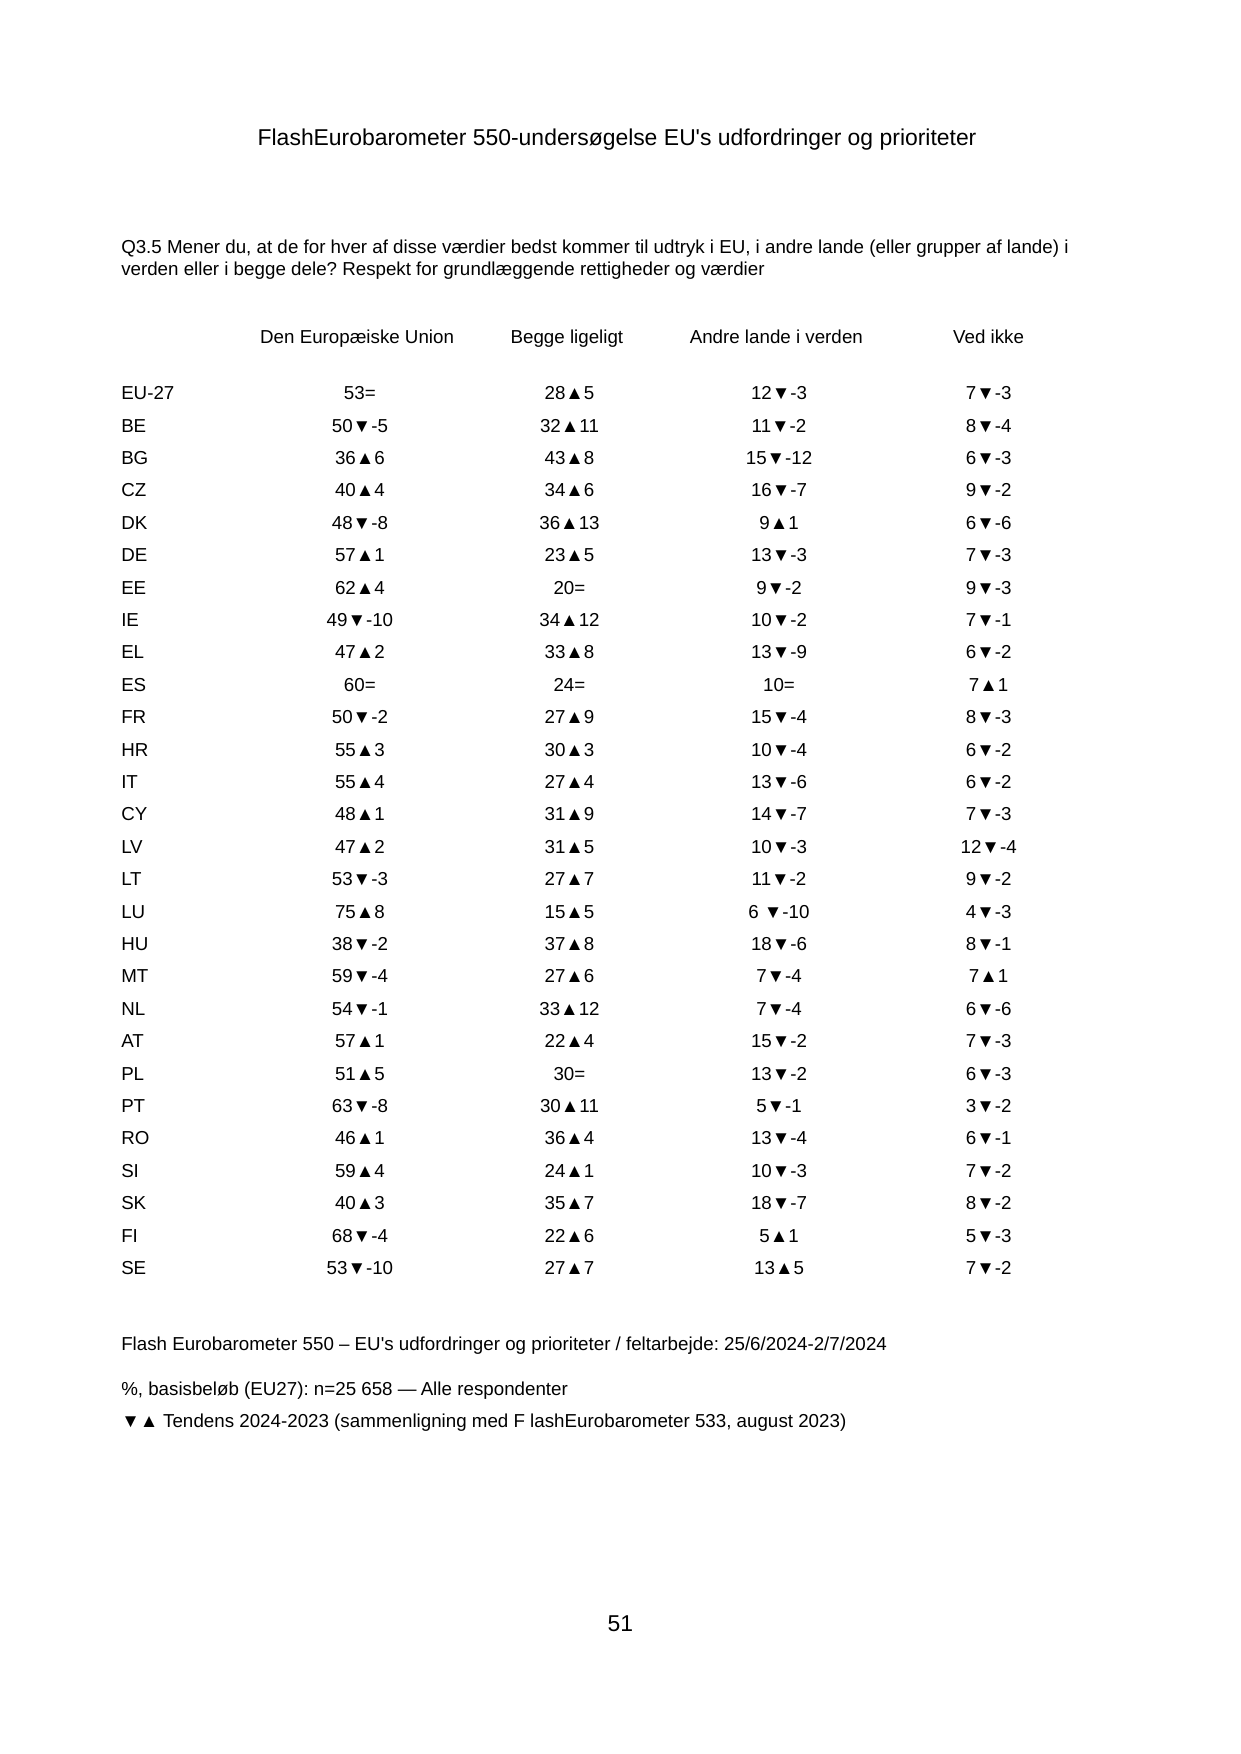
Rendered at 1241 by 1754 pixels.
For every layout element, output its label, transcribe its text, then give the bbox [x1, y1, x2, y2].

table_cell [186, 1284, 255, 1316]
table_cell [186, 571, 255, 603]
table_cell RO [118, 1122, 186, 1154]
table_cell [186, 992, 255, 1024]
table_cell [186, 1187, 255, 1219]
table_cell [118, 1284, 186, 1316]
table_cell 6▼-3 [884, 441, 1093, 474]
table_cell 32▲11 [464, 409, 674, 441]
table_cell 30= [464, 1057, 674, 1089]
table_cell 48▼-8 [255, 506, 464, 539]
table_cell EL [118, 636, 186, 668]
table_cell 10▼-3 [674, 830, 883, 863]
table_cell 9▼-3 [884, 571, 1093, 603]
table_cell 15▼-2 [674, 1025, 883, 1057]
table_cell [186, 1025, 255, 1057]
table_cell 47▲2 [255, 830, 464, 863]
table_cell [186, 1219, 255, 1251]
table_cell 8▼-3 [884, 701, 1093, 733]
table_cell 13▼-3 [674, 539, 883, 571]
table_cell [186, 863, 255, 895]
table_cell EU-27 [118, 377, 186, 409]
table_cell 7▼-2 [884, 1154, 1093, 1187]
table_cell LU [118, 895, 186, 927]
table_cell 23▲5 [464, 539, 674, 571]
table_cell 7▲1 [884, 960, 1093, 992]
table_cell 6▼-3 [884, 1057, 1093, 1089]
table_cell 7▲1 [884, 668, 1093, 701]
table_cell [186, 668, 255, 701]
table_cell 13▼-6 [674, 765, 883, 798]
table_cell Begge ligeligt [464, 298, 674, 377]
table_cell [186, 1089, 255, 1122]
table_cell 37▲8 [464, 928, 674, 960]
table_cell DK [118, 506, 186, 539]
table_cell 7▼-4 [674, 960, 883, 992]
table_cell 30▲11 [464, 1089, 674, 1122]
table_cell BE [118, 409, 186, 441]
table_cell [674, 1284, 883, 1316]
table_cell 54▼-1 [255, 992, 464, 1024]
table_cell HU [118, 928, 186, 960]
table_cell [186, 733, 255, 765]
table_cell 57▲1 [255, 1025, 464, 1057]
table_cell 31▲9 [464, 798, 674, 830]
table_cell DE [118, 539, 186, 571]
table_cell 53▼-3 [255, 863, 464, 895]
table_cell 55▲3 [255, 733, 464, 765]
table_cell [186, 895, 255, 927]
table_cell 47▲2 [255, 636, 464, 668]
table_cell 5▼-3 [884, 1219, 1093, 1251]
table_cell [186, 1154, 255, 1187]
table_cell 59▼-4 [255, 960, 464, 992]
table_cell CY [118, 798, 186, 830]
table_cell 22▲6 [464, 1219, 674, 1251]
table_cell 8▼-2 [884, 1187, 1093, 1219]
table_cell 13▼-9 [674, 636, 883, 668]
table_cell 27▲7 [464, 1251, 674, 1284]
table_cell AT [118, 1025, 186, 1057]
table_cell 6▼-6 [884, 506, 1093, 539]
table_cell 15▲5 [464, 895, 674, 927]
table_cell FR [118, 701, 186, 733]
table_cell 7▼-3 [884, 377, 1093, 409]
table_cell 38▼-2 [255, 928, 464, 960]
table_cell 5▼-1 [674, 1089, 883, 1122]
table_cell 33▲12 [464, 992, 674, 1024]
table_cell IT [118, 765, 186, 798]
table_cell SI [118, 1154, 186, 1187]
table_cell 14▼-7 [674, 798, 883, 830]
table_cell LT [118, 863, 186, 895]
table_cell 31▲5 [464, 830, 674, 863]
table_cell 15▼-4 [674, 701, 883, 733]
table_cell BG [118, 441, 186, 474]
table_cell 9▼-2 [884, 474, 1093, 506]
table_cell ES [118, 668, 186, 701]
table_cell 48▲1 [255, 798, 464, 830]
table_cell 3▼-2 [884, 1089, 1093, 1122]
table_cell 63▼-8 [255, 1089, 464, 1122]
table_cell 4▼-3 [884, 895, 1093, 927]
table_cell IE [118, 604, 186, 636]
table_cell 27▲7 [464, 863, 674, 895]
table_cell 12▼-3 [674, 377, 883, 409]
table_cell 5▲1 [674, 1219, 883, 1251]
table_cell [186, 506, 255, 539]
table_cell [186, 377, 255, 409]
table_cell 12▼-4 [884, 830, 1093, 863]
table_cell [186, 298, 255, 377]
table_cell 27▲4 [464, 765, 674, 798]
table_cell PL [118, 1057, 186, 1089]
table_cell [186, 798, 255, 830]
table_cell 7▼-3 [884, 1025, 1093, 1057]
table_cell 7▼-3 [884, 539, 1093, 571]
table_cell [186, 701, 255, 733]
table_cell LV [118, 830, 186, 863]
table_cell 30▲3 [464, 733, 674, 765]
table_cell 22▲4 [464, 1025, 674, 1057]
table_cell [186, 830, 255, 863]
table_cell 33▲8 [464, 636, 674, 668]
table_cell [464, 1284, 674, 1316]
table_cell MT [118, 960, 186, 992]
table_cell 11▼-2 [674, 863, 883, 895]
table_cell 40▲3 [255, 1187, 464, 1219]
table_cell 6▼-2 [884, 636, 1093, 668]
table_cell 6▼-6 [884, 992, 1093, 1024]
table_cell [186, 928, 255, 960]
table_cell [186, 1122, 255, 1154]
table_cell 27▲6 [464, 960, 674, 992]
table_cell NL [118, 992, 186, 1024]
table_cell [186, 636, 255, 668]
table_cell 10▼-3 [674, 1154, 883, 1187]
table_cell [186, 539, 255, 571]
table_cell 7▼-1 [884, 604, 1093, 636]
table_cell Flash Eurobarometer 550 – EU's udfordringer og prioriteter / feltarbejde: 25/6/2024-2/7/2024 [118, 1316, 1093, 1372]
table_cell 8▼-4 [884, 409, 1093, 441]
table_cell SK [118, 1187, 186, 1219]
table_cell [186, 960, 255, 992]
table_cell 60= [255, 668, 464, 701]
table_cell 10= [674, 668, 883, 701]
table_cell %, basisbeløb (EU27): n=25 658 — Alle respondenter [118, 1372, 1093, 1404]
table_cell PT [118, 1089, 186, 1122]
table_cell 8▼-1 [884, 928, 1093, 960]
table_cell 20= [464, 571, 674, 603]
table_cell [186, 474, 255, 506]
table_cell 51▲5 [255, 1057, 464, 1089]
table_cell [186, 1057, 255, 1089]
table_cell 24▲1 [464, 1154, 674, 1187]
table_cell 13▼-4 [674, 1122, 883, 1154]
table_cell 13▲5 [674, 1251, 883, 1284]
table_cell Den Europæiske Union [255, 298, 464, 377]
table_cell [255, 1284, 464, 1316]
table_cell 36▲4 [464, 1122, 674, 1154]
table_cell EE [118, 571, 186, 603]
table_cell [186, 409, 255, 441]
table_cell 10▼-4 [674, 733, 883, 765]
table_cell 55▲4 [255, 765, 464, 798]
table_cell 50▼-2 [255, 701, 464, 733]
table_cell 9▲1 [674, 506, 883, 539]
table_cell SE [118, 1251, 186, 1284]
table_cell 7▼-2 [884, 1251, 1093, 1284]
table_cell 46▲1 [255, 1122, 464, 1154]
table_cell 15▼-12 [674, 441, 883, 474]
table_cell 24= [464, 668, 674, 701]
table_cell 7▼-4 [674, 992, 883, 1024]
table_cell 6▼-2 [884, 733, 1093, 765]
table_cell 28▲5 [464, 377, 674, 409]
table_cell 59▲4 [255, 1154, 464, 1187]
table_cell HR [118, 733, 186, 765]
table_cell 53= [255, 377, 464, 409]
table_cell 34▲6 [464, 474, 674, 506]
table_cell 49▼-10 [255, 604, 464, 636]
table_cell 7▼-3 [884, 798, 1093, 830]
table_cell 43▲8 [464, 441, 674, 474]
table_cell [186, 1251, 255, 1284]
table_cell [186, 604, 255, 636]
table_cell ▼▲ Tendens 2024-2023 (sammenligning med F lashEurobarometer 533, august 2023) [118, 1404, 1093, 1437]
table_cell [118, 298, 186, 377]
table_cell [186, 441, 255, 474]
table_cell 18▼-6 [674, 928, 883, 960]
table_cell 57▲1 [255, 539, 464, 571]
table_cell 68▼-4 [255, 1219, 464, 1251]
table_cell 10▼-2 [674, 604, 883, 636]
table_header Q3.5 Mener du, at de for hver af disse værdier bedst kommer til udtryk i EU, i andre lande (eller grupper af lande) i verden eller i begge dele? Respekt for grundlæggende rettigheder og værdier [118, 218, 1093, 297]
table_cell [884, 1284, 1093, 1316]
table_cell 62▲4 [255, 571, 464, 603]
table_cell FI [118, 1219, 186, 1251]
table_cell 53▼-10 [255, 1251, 464, 1284]
table_cell 36▲13 [464, 506, 674, 539]
table_cell 9▼-2 [884, 863, 1093, 895]
table_cell [186, 765, 255, 798]
table_cell 11▼-2 [674, 409, 883, 441]
table_cell 75▲8 [255, 895, 464, 927]
table_cell 9▼-2 [674, 571, 883, 603]
table_cell Andre lande i verden [674, 298, 883, 377]
table_cell 34▲12 [464, 604, 674, 636]
table_cell 40▲4 [255, 474, 464, 506]
table_cell 16▼-7 [674, 474, 883, 506]
table_cell CZ [118, 474, 186, 506]
table_cell 27▲9 [464, 701, 674, 733]
table_cell 6▼-1 [884, 1122, 1093, 1154]
table_cell 35▲7 [464, 1187, 674, 1219]
table_cell 6 ▼-10 [674, 895, 883, 927]
table_cell 36▲6 [255, 441, 464, 474]
table_cell 50▼-5 [255, 409, 464, 441]
table_cell Ved ikke [884, 298, 1093, 377]
table_cell 18▼-7 [674, 1187, 883, 1219]
table_cell 6▼-2 [884, 765, 1093, 798]
table_cell 13▼-2 [674, 1057, 883, 1089]
